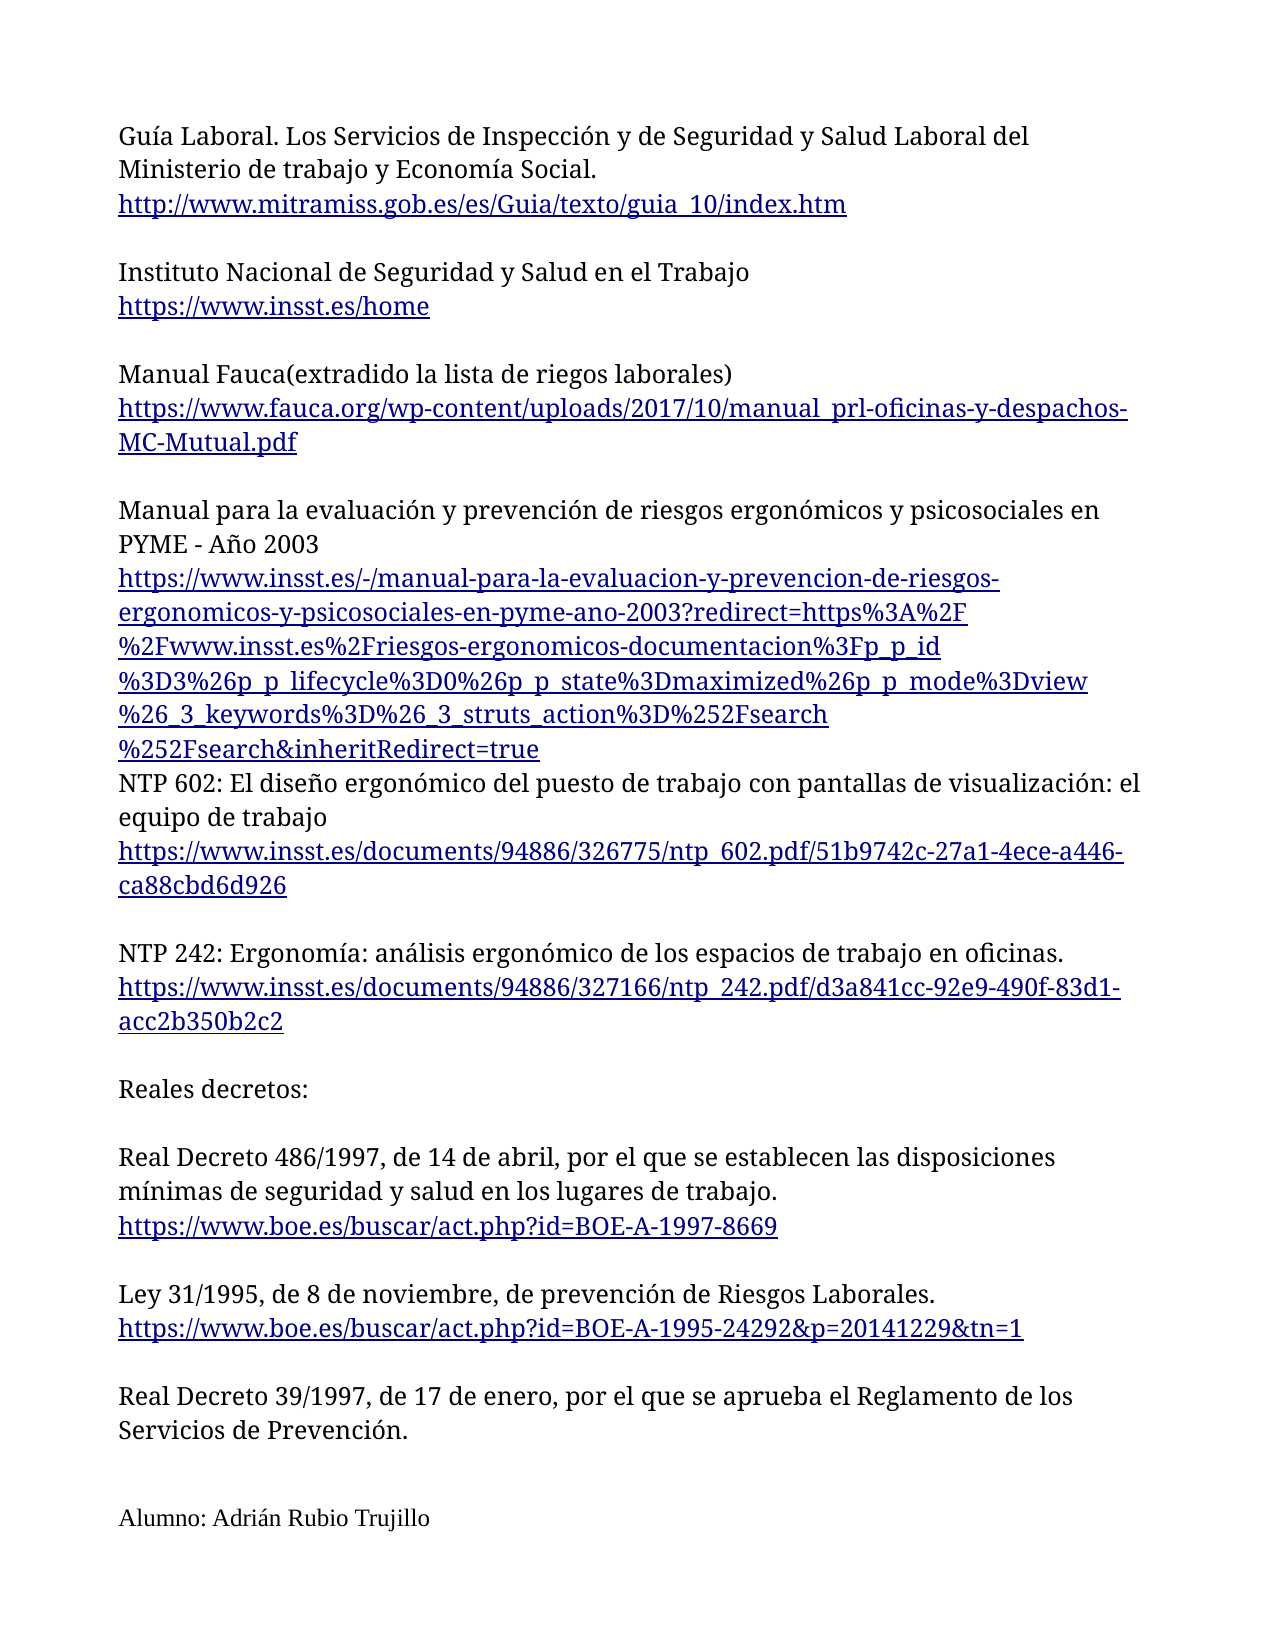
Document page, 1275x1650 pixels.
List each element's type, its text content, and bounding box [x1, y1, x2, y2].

text https://www.fauca.org/wp-content/uploads/2017/10/manual_prl-oficinas-y-despachos-MC-Mutual.pdf [118, 391, 1157, 459]
text https://www.insst.es/-/manual-para-la-evaluacion-y-prevencion-de-riesgos-ergonomicos-y-psicosociales-en-pyme-ano-2003?redirect=https%3A%2F%2Fwww.insst.es%2Friesgos-ergonomicos-documentacion%3Fp_p_id%3D3%26p_p_lifecycle%3D0%26p_p_state%3Dmaximized%26p_p_mode%3Dview%26_3_keywords%3D%26_3_struts_action%3D%252Fsearch%252Fsearch&inheritRedirect=true [118, 561, 1157, 765]
text https://www.insst.es/documents/94886/327166/ntp_242.pdf/d3a841cc-92e9-490f-83d1-acc2b350b2c2 [118, 970, 1157, 1038]
text https://www.insst.es/home [118, 288, 1157, 322]
text https://www.insst.es/documents/94886/326775/ntp_602.pdf/51b9742c-27a1-4ece-a446-ca88cbd6d926 [118, 833, 1157, 902]
text NTP 242: Ergonomía: análisis ergonómico de los espacios de trabajo en oficinas. [118, 936, 1157, 970]
text Real Decreto 486/1997, de 14 de abril, por el que se establecen las disposiciones mínimas de seguridad y salud en los lugares de trabajo. [118, 1140, 1157, 1208]
text https://www.boe.es/buscar/act.php?id=BOE-A-1995-24292&p=20141229&tn=1 [118, 1310, 1157, 1344]
text Guía Laboral. Los Servicios de Inspección y de Seguridad y Salud Laboral del Ministerio de trabajo y Economía Social. [118, 118, 1157, 186]
text http://www.mitramiss.gob.es/es/Guia/texto/guia_10/index.htm [118, 186, 1157, 220]
text https://www.boe.es/buscar/act.php?id=BOE-A-1997-8669 [118, 1208, 1157, 1242]
text Reales decretos: [118, 1072, 1157, 1106]
text Manual para la evaluación y prevención de riesgos ergonómicos y psicosociales en PYME - Año 2003 [118, 493, 1157, 561]
text Real Decreto 39/1997, de 17 de enero, por el que se aprueba el Reglamento de los Servicios de Prevención. [118, 1378, 1157, 1447]
text NTP 602: El diseño ergonómico del puesto de trabajo con pantallas de visualización: el equipo de trabajo [118, 765, 1157, 833]
text Manual Fauca(extradido la lista de riegos laborales) [118, 357, 1157, 391]
text Instituto Nacional de Seguridad y Salud en el Trabajo [118, 254, 1157, 288]
text Ley 31/1995, de 8 de noviembre, de prevención de Riesgos Laborales. [118, 1276, 1157, 1310]
